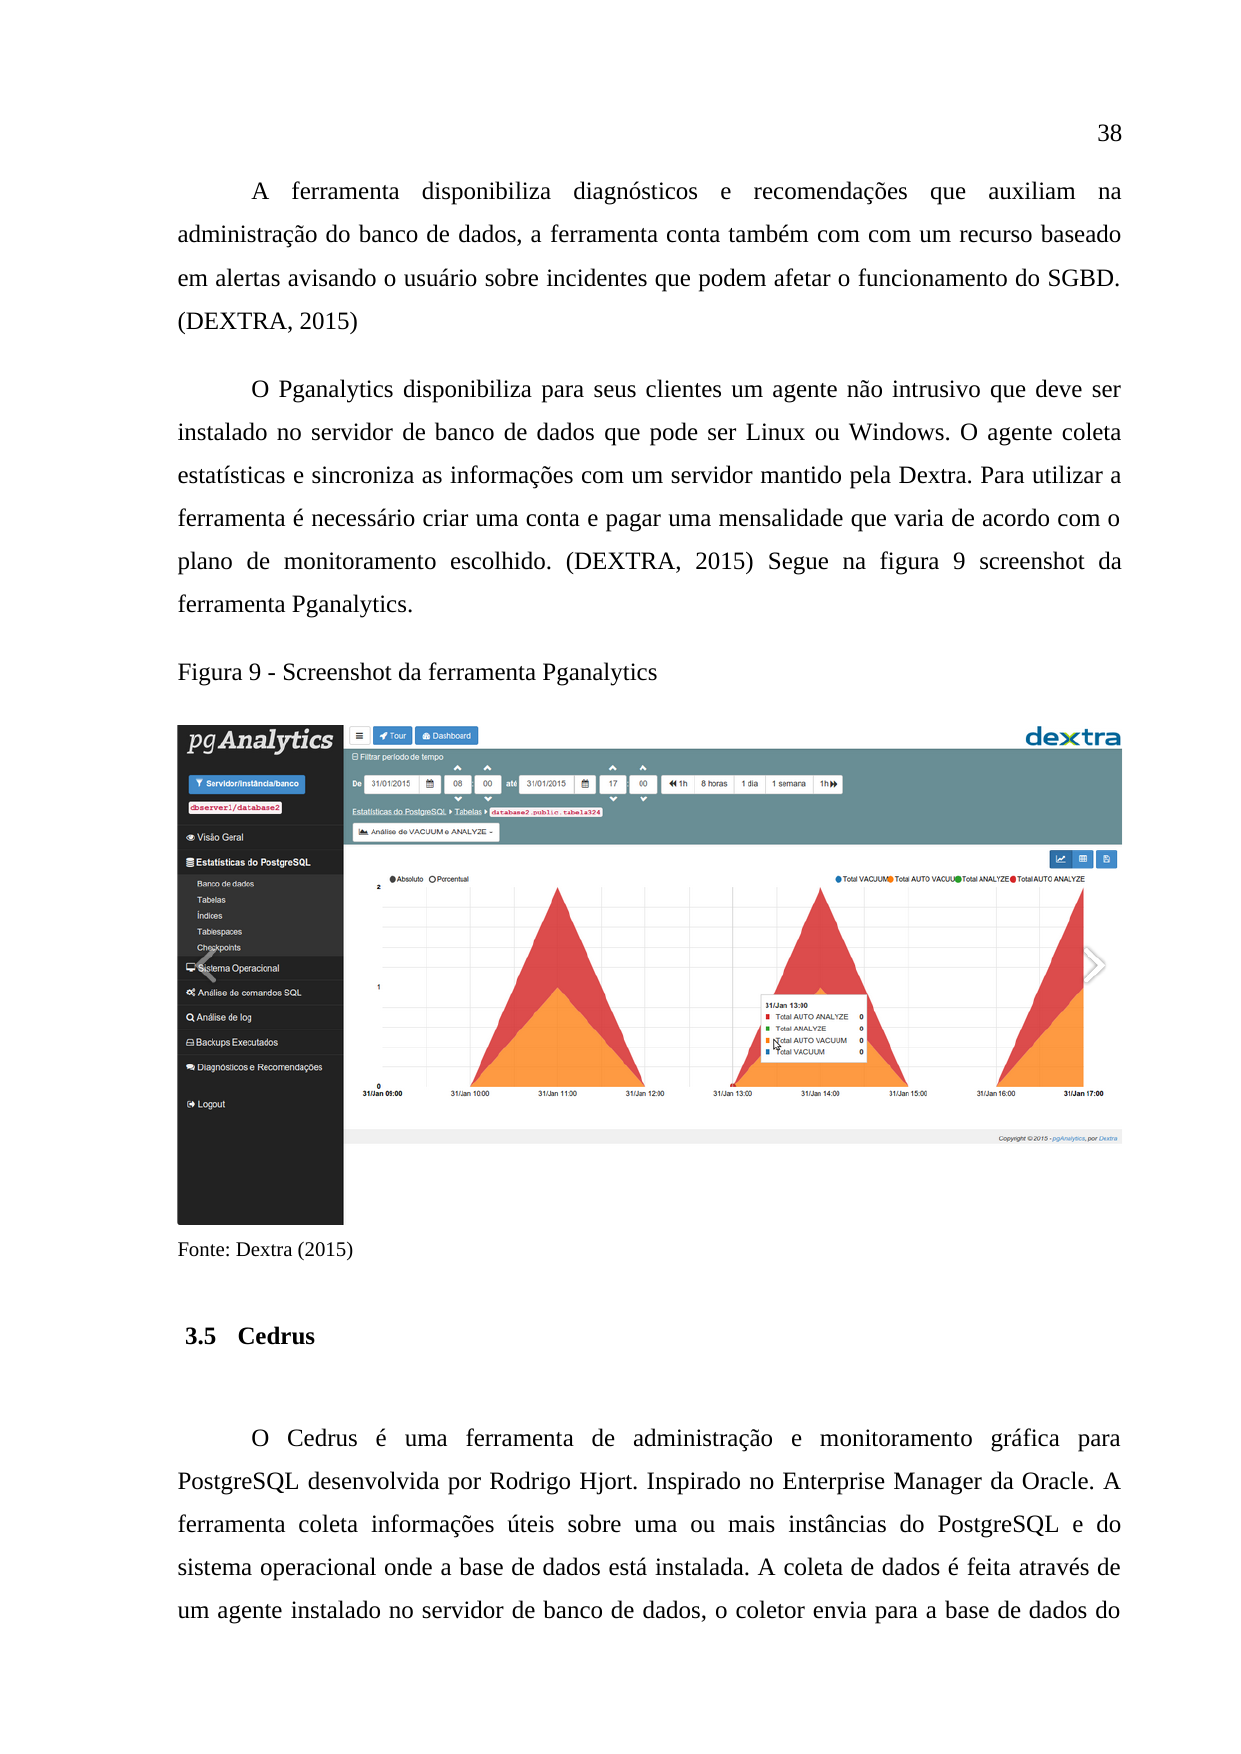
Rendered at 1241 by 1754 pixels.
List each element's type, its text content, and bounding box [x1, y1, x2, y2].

text Figura 9 - Screenshot da ferramenta Pganalytics [177, 657, 1122, 686]
text A ferramenta disponibiliza diagnósticos e recomendações que auxiliam na administração do banco de dados, a ferramenta conta também com com um recurso baseado em alertas avisando o usuário sobre incidentes que podem afetar o funcionamento do SGBD. (DEXTRA, 2015) [177, 176, 1122, 334]
text Fonte: Dextra (2015) [177, 1226, 1122, 1261]
picture [177, 725, 1123, 1226]
list Cedrus [185, 1321, 1122, 1350]
text O Cedrus é uma ferramenta de administração e monitoramento gráfica para PostgreSQL desenvolvida por Rodrigo Hjort. Inspirado no Enterprise Manager da Oracle. A ferramenta coleta informações úteis sobre uma ou mais instâncias do PostgreSQL e do sistema operacional onde a base de dados está instalada. A coleta de dados é feita através de um agente instalado no servidor de banco de dados, o coletor envia para a base de dados do [177, 1423, 1122, 1624]
text O Pganalytics disponibiliza para seus clientes um agente não intrusivo que deve ser instalado no servidor de banco de dados que pode ser Linux ou Windows. O agente coleta estatísticas e sincroniza as informações com um servidor mantido pela Dextra. Para utilizar a ferramenta é necessário criar uma conta e pagar uma mensalidade que varia de acordo com o plano de monitoramento escolhido. (DEXTRA, 2015) Segue na figura 9 screenshot da ferramenta Pganalytics. [177, 374, 1122, 618]
